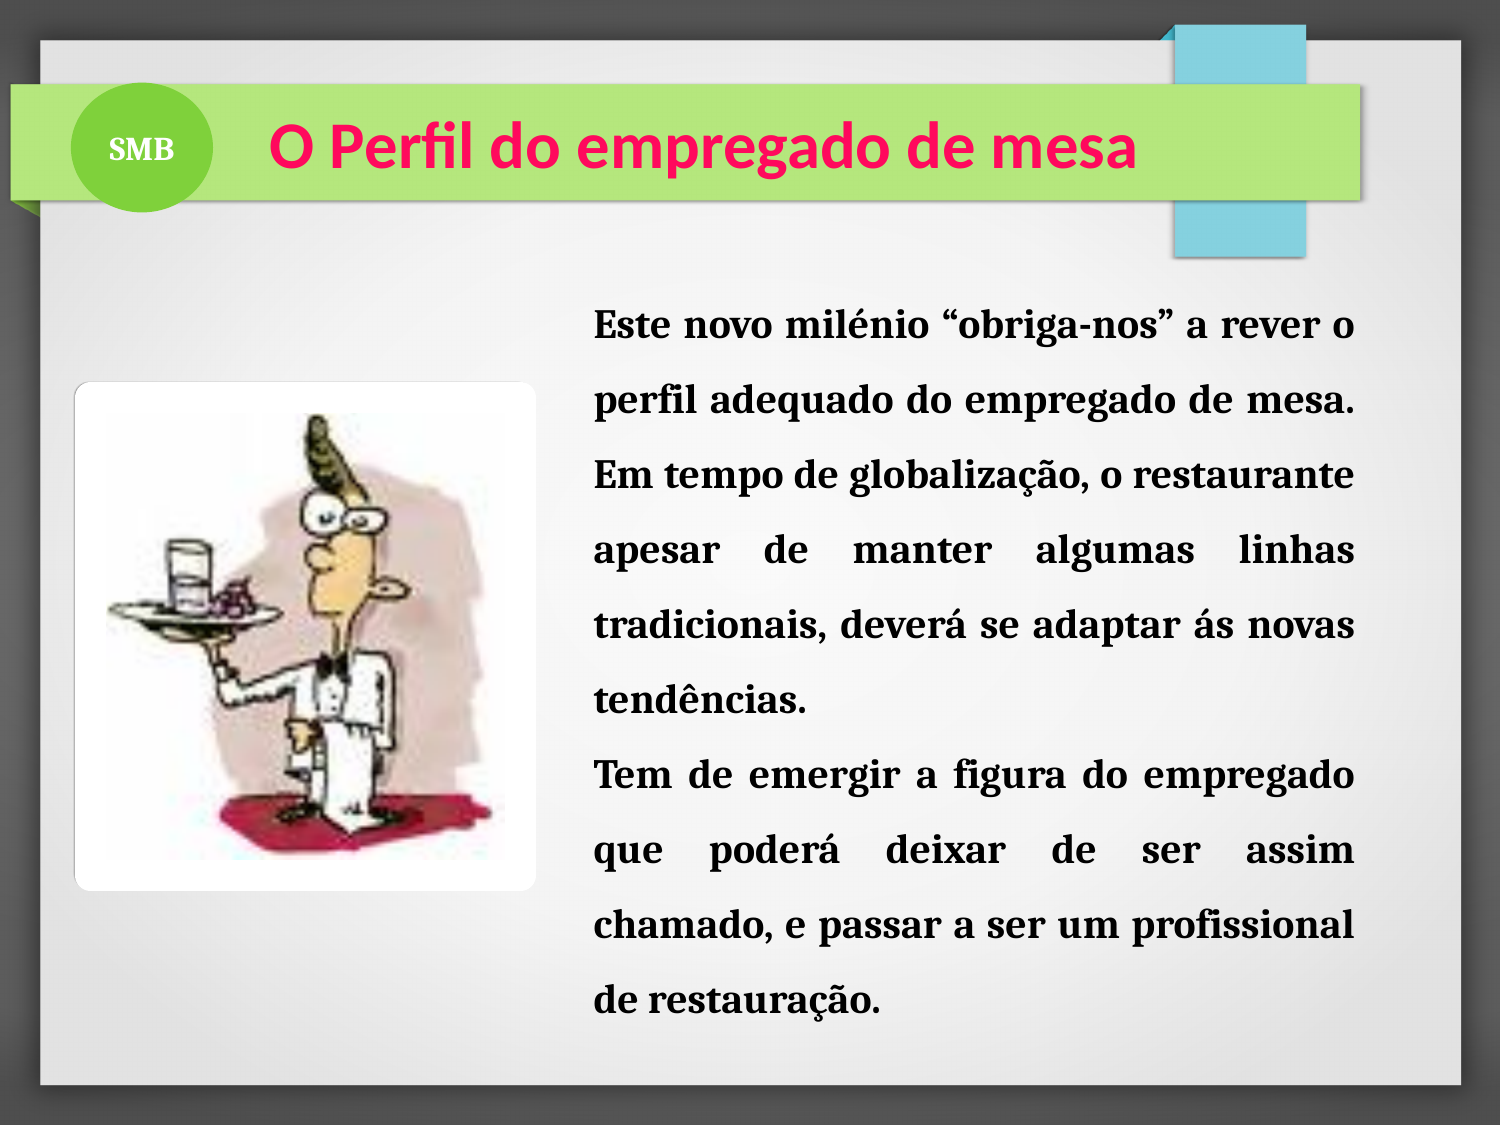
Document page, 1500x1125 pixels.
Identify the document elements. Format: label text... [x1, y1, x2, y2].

text_box SMB [70, 82, 214, 213]
text_box O Perfil do empregado de mesa [245, 94, 1170, 189]
text_box Este novo milénio “obriga-nos” a rever o perfil adequado do empregado de mesa. Em tempo de globalização, o restaurante apesar de manter algumas linhas tradicionais, deverá se adaptar ás novas tendências. Tem de emergir a figura do empregado que poderá deixar de ser assim chamado, e passar a ser um profissional de restauração. [578, 264, 1371, 1030]
picture [0, 0, 1500, 1125]
